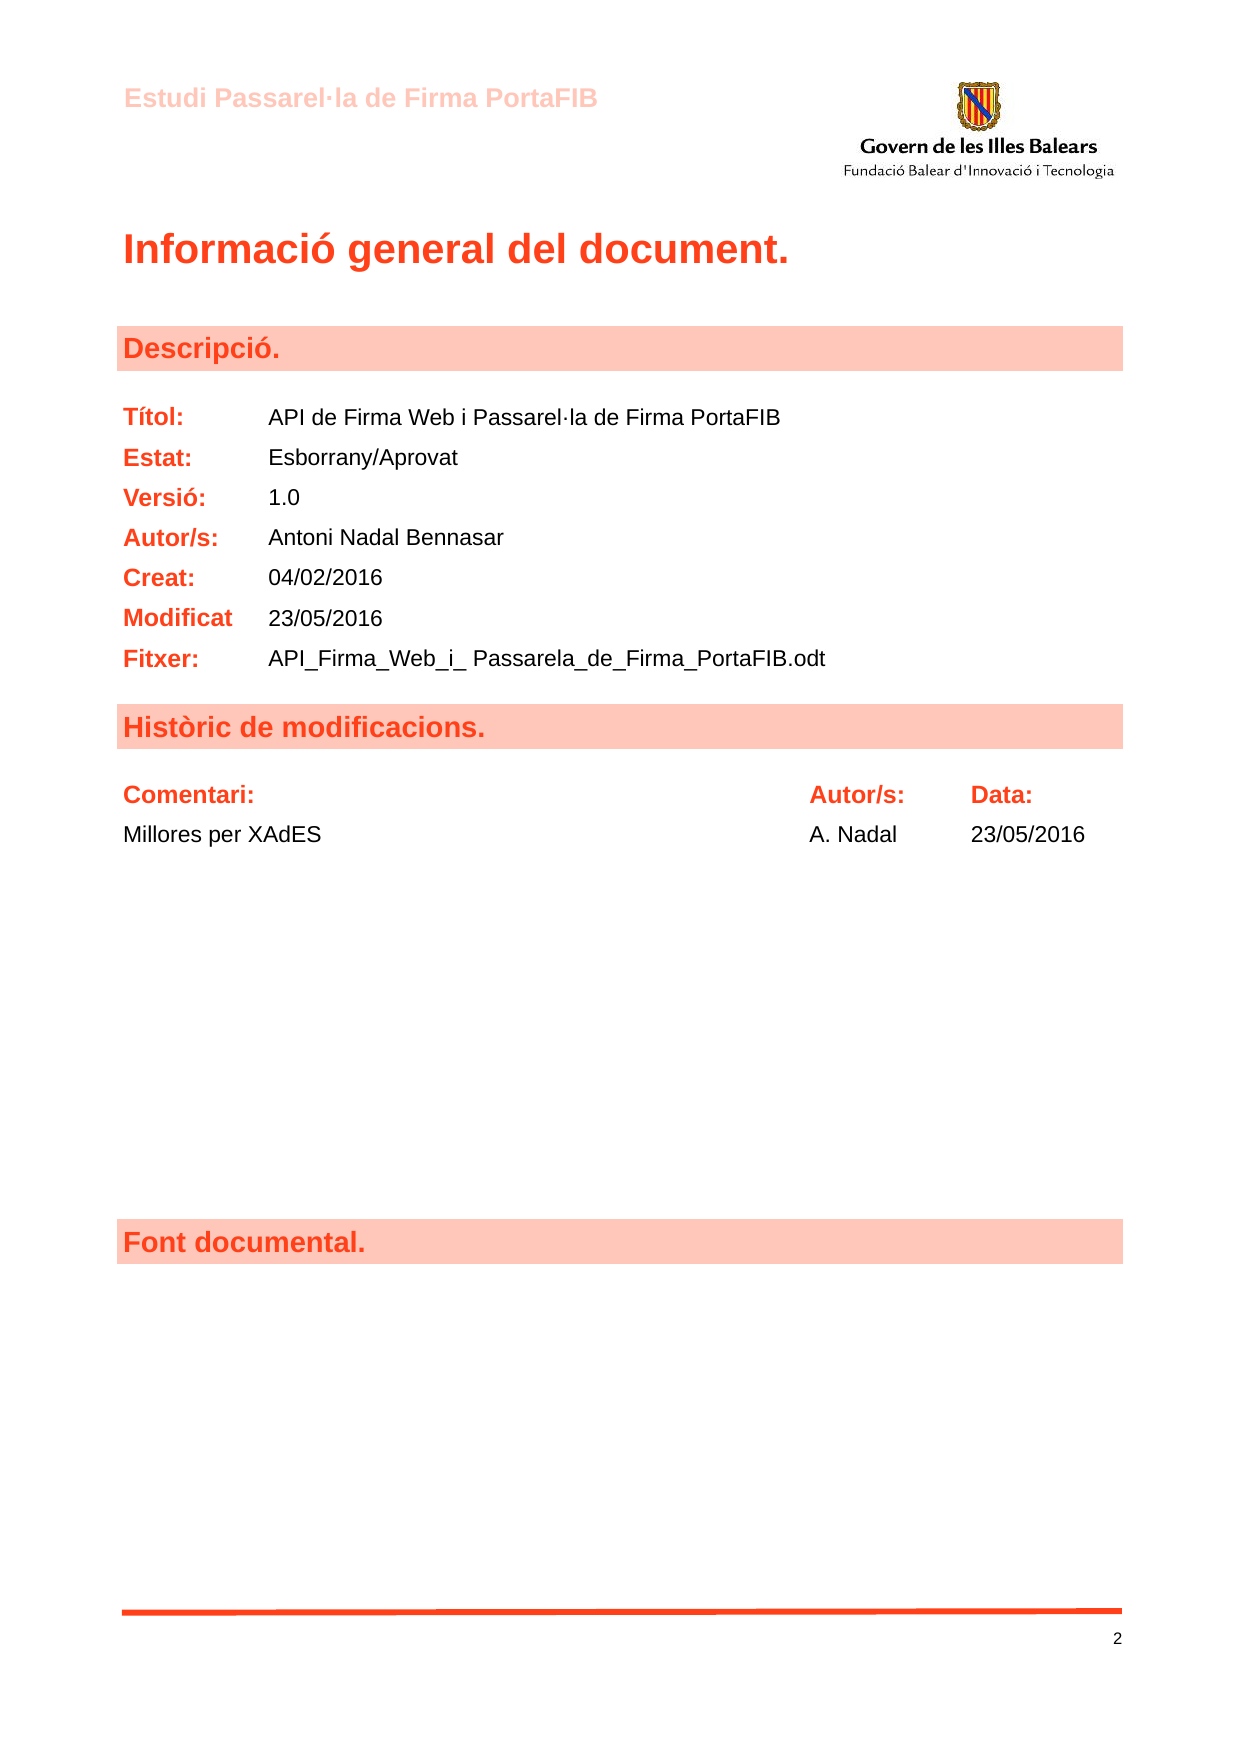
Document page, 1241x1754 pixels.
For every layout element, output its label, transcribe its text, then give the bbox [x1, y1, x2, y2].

table_cell [117, 1042, 803, 1080]
table_header Informació general del document. [117, 219, 1123, 326]
table_cell [117, 1328, 1123, 1365]
table_cell [965, 966, 1123, 1004]
table_cell Font documental. [117, 1219, 1123, 1264]
table_cell Modificat [117, 598, 262, 638]
table_cell [803, 1080, 965, 1117]
table_cell Antoni Nadal Bennasar [262, 517, 1123, 557]
table_cell [965, 1080, 1123, 1117]
table_cell 23/05/2016 [965, 815, 1123, 853]
table_cell [965, 1155, 1123, 1193]
table_cell [117, 1155, 803, 1193]
table_cell [117, 966, 803, 1004]
table_cell [117, 1264, 1123, 1290]
table_cell Autor/s: [803, 775, 965, 815]
table_cell [803, 1118, 965, 1155]
table_cell Comentari: [117, 775, 803, 815]
table_cell [803, 1155, 965, 1193]
table_cell Estat: [117, 437, 262, 477]
table_cell 23/05/2016 [262, 598, 1123, 638]
table_cell Descripció. [117, 326, 1123, 371]
table_cell [803, 1004, 965, 1042]
table_cell [117, 371, 1123, 397]
table_cell API_Firma_Web_i_ Passarela_de_Firma_PortaFIB.odt [262, 638, 1123, 678]
table_cell [117, 1193, 1123, 1219]
table_cell [117, 891, 803, 928]
table_cell [117, 1118, 803, 1155]
table_cell [803, 853, 965, 891]
table_cell 1.0 [262, 477, 1123, 517]
table_cell [965, 891, 1123, 928]
table_cell [117, 749, 1123, 775]
table_cell [803, 966, 965, 1004]
table_cell [803, 929, 965, 966]
table_cell [117, 929, 803, 966]
table_cell [965, 853, 1123, 891]
table_cell [117, 1004, 803, 1042]
table_cell [117, 1290, 1123, 1328]
table_cell API de Firma Web i Passarel·la de Firma PortaFIB [262, 397, 1123, 437]
table_cell [965, 1004, 1123, 1042]
table_cell [803, 891, 965, 928]
table_cell Millores per XAdES [117, 815, 803, 853]
table_cell Creat: [117, 558, 262, 598]
table_cell [965, 1118, 1123, 1155]
table_cell [117, 1080, 803, 1117]
table_cell Històric de modificacions. [117, 704, 1123, 749]
table_cell A. Nadal [803, 815, 965, 853]
picture [840, 82, 1117, 179]
table_cell 04/02/2016 [262, 558, 1123, 598]
table_cell Autor/s: [117, 517, 262, 557]
table_cell Versió: [117, 477, 262, 517]
table_cell Esborrany/Aprovat [262, 437, 1123, 477]
table_cell [117, 853, 803, 891]
table_cell [803, 1042, 965, 1080]
table_cell Data: [965, 775, 1123, 815]
table_cell [117, 678, 1123, 704]
table_cell Títol: [117, 397, 262, 437]
table_cell [965, 1042, 1123, 1080]
table_cell [965, 929, 1123, 966]
table_cell Fitxer: [117, 638, 262, 678]
